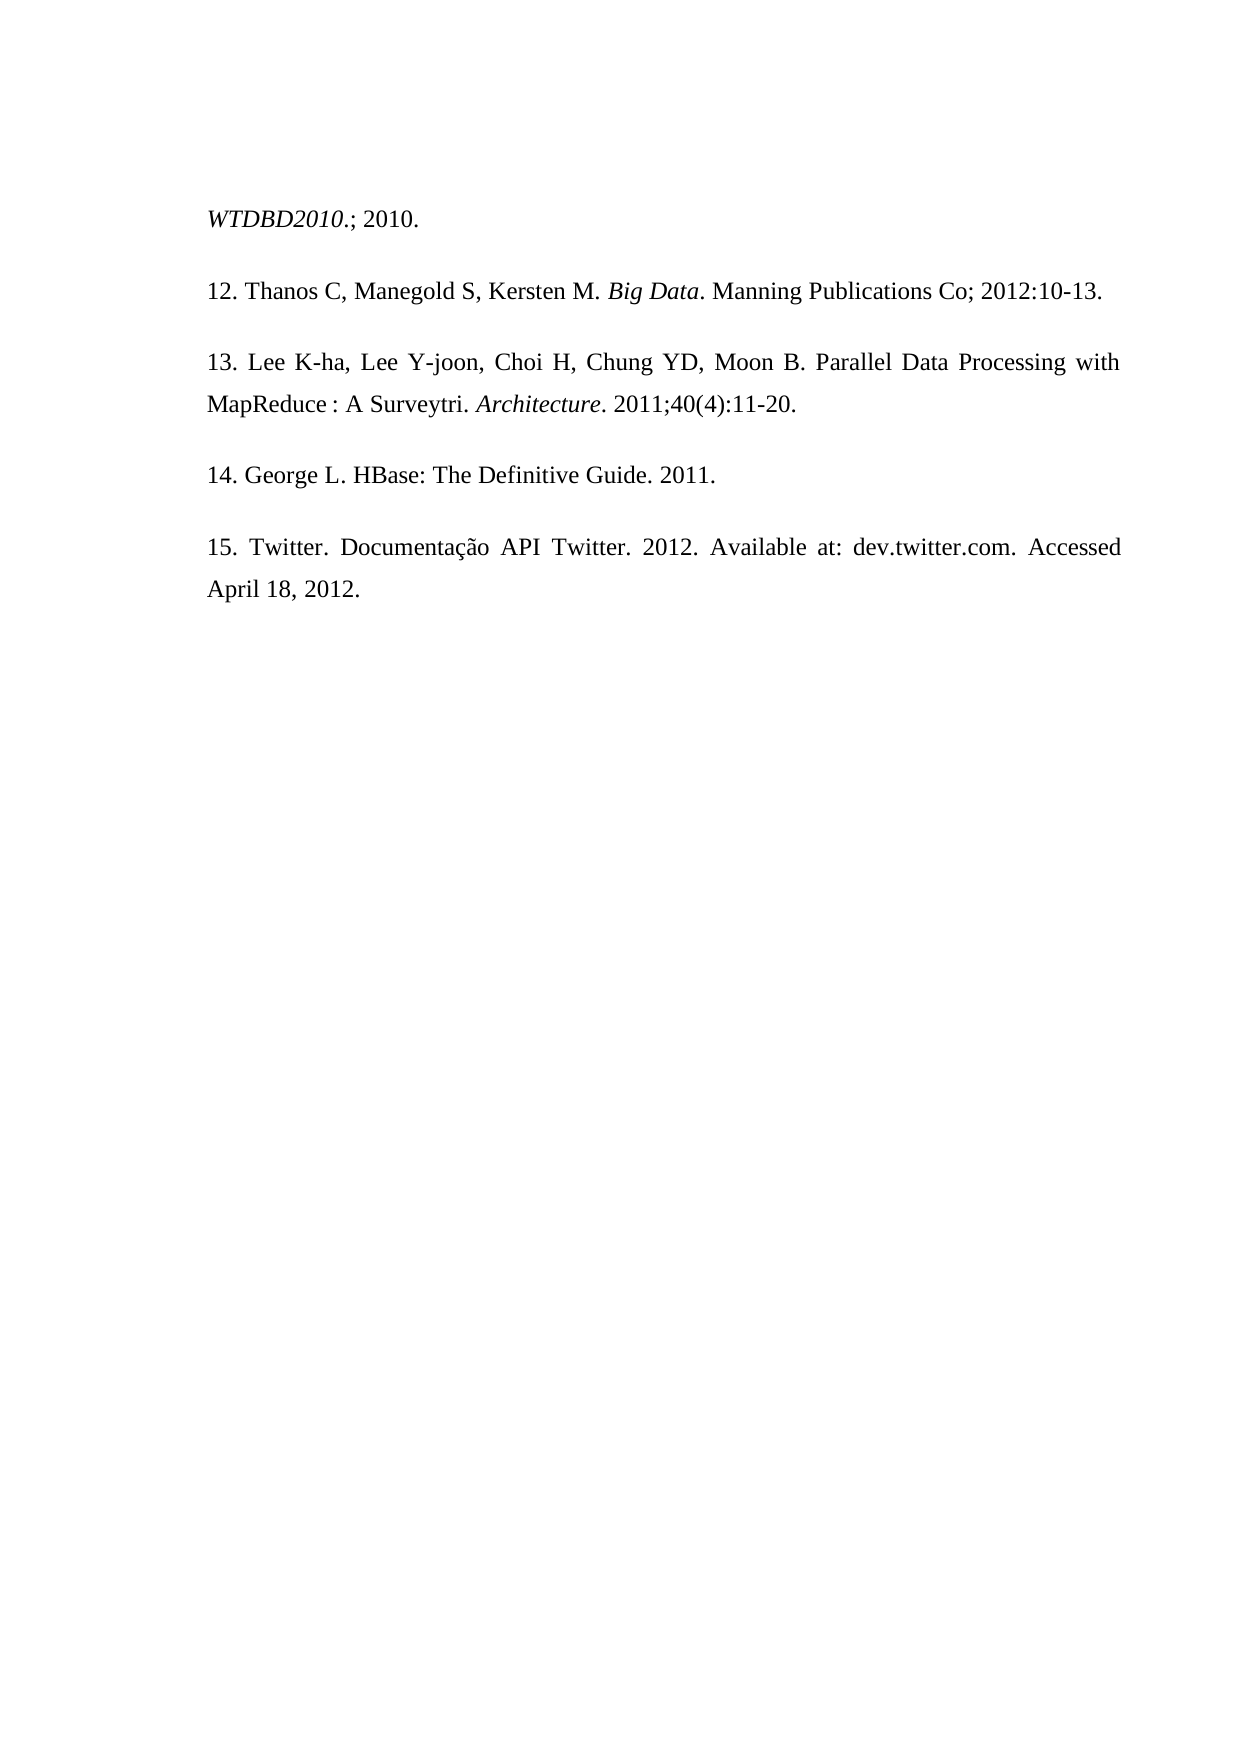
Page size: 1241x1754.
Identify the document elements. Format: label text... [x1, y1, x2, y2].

text 13. Lee K-ha, Lee Y-joon, Choi H, Chung YD, Moon B. Parallel Data Processing with MapReduce : A Surveytri. Architecture. 2011;40(4):11-20. [207, 348, 1122, 418]
text 15. Twitter. Documentação API Twitter. 2012. Available at: dev.twitter.com. Accessed April 18, 2012. [207, 533, 1122, 603]
text 14. George L. HBase: The Definitive Guide. 2011. [207, 461, 1122, 489]
text 12. Thanos C, Manegold S, Kersten M. Big Data. Manning Publications Co; 2012:10-13. [207, 277, 1122, 304]
text WTDBD2010.; 2010. [207, 205, 1122, 233]
